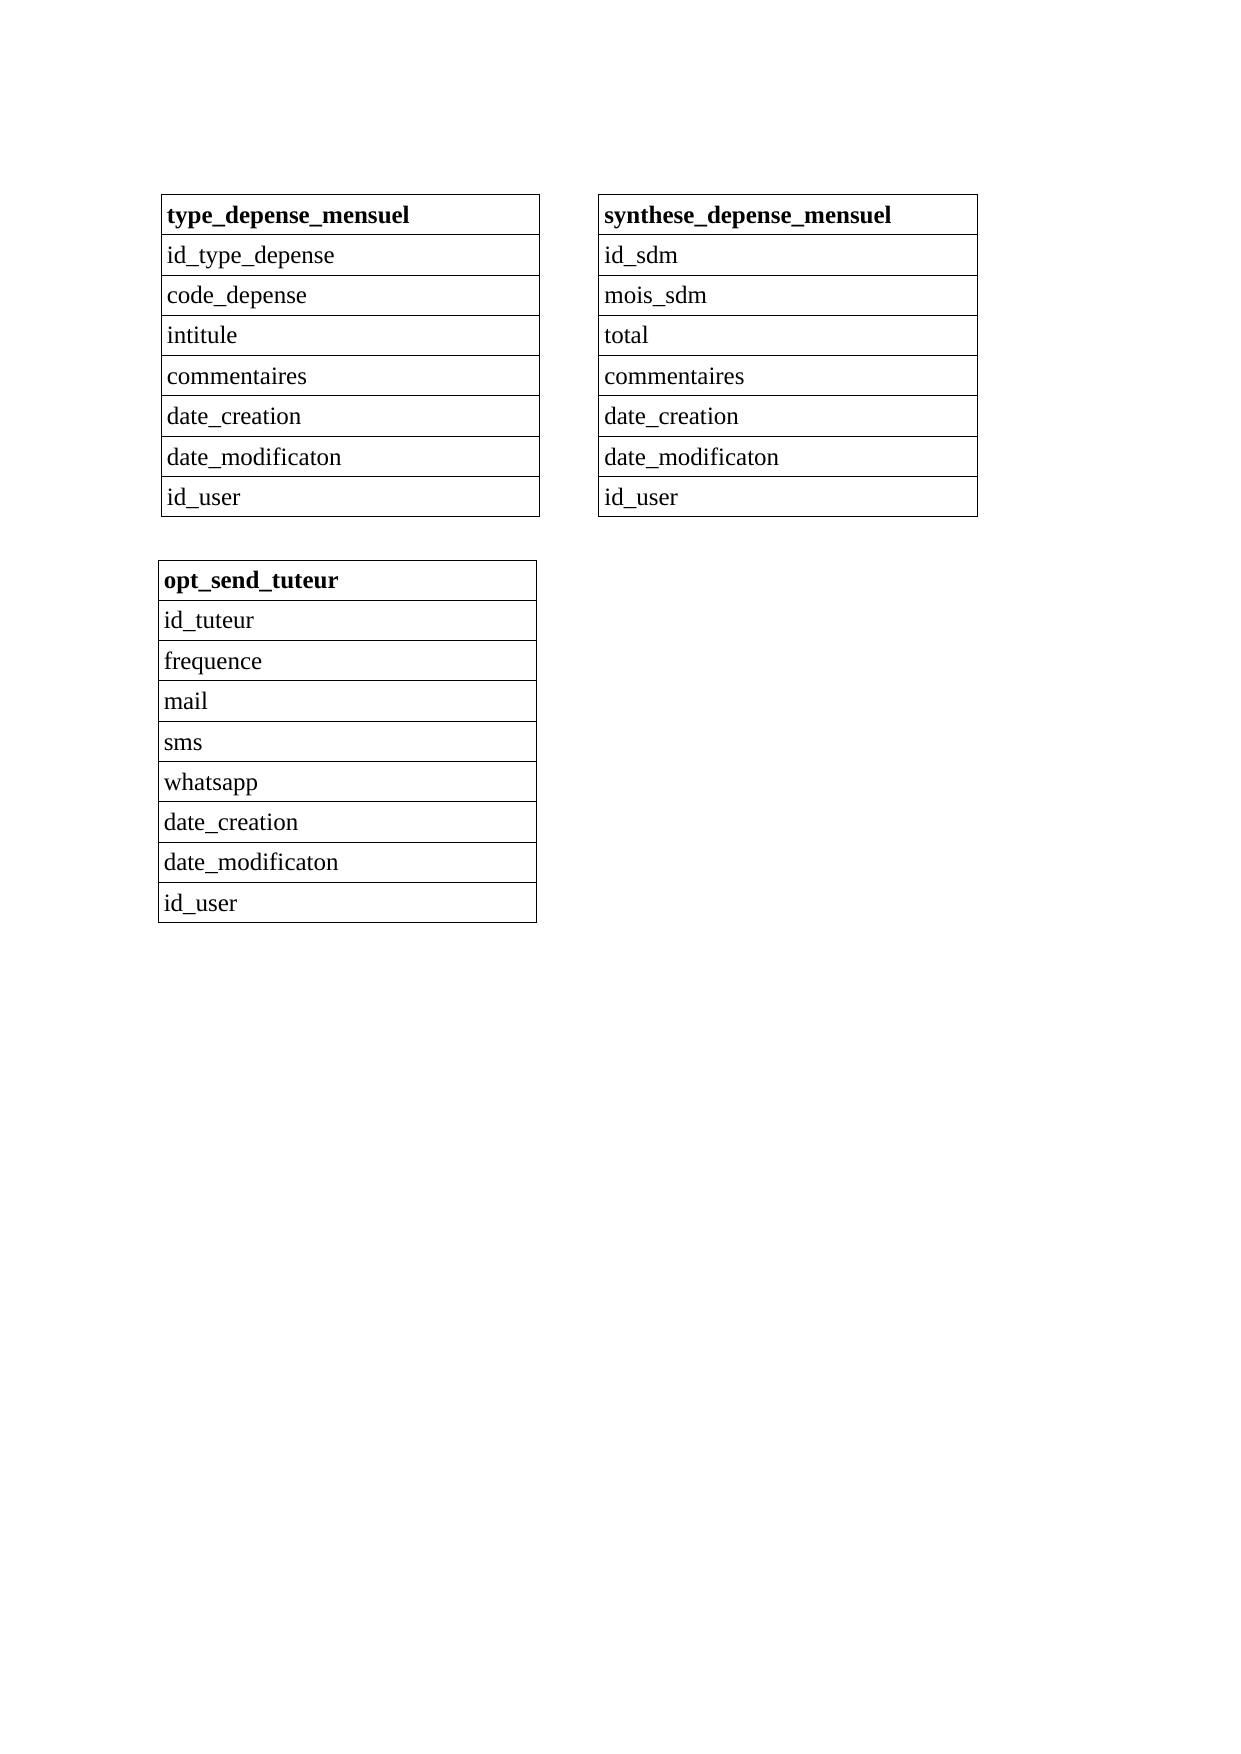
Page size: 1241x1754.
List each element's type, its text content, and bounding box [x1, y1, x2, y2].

table_cell total [599, 316, 977, 355]
table_cell date_modificaton [162, 437, 539, 476]
table_cell id_user [162, 477, 539, 516]
table_cell mail [159, 681, 536, 721]
table_cell date_creation [162, 396, 539, 436]
table_cell commentaires [599, 356, 977, 395]
table_cell id_tuteur [159, 601, 536, 640]
table_cell commentaires [162, 356, 539, 395]
table_cell date_creation [599, 396, 977, 436]
table_cell sms [159, 722, 536, 761]
table_cell id_type_depense [162, 235, 539, 274]
table_cell date_creation [159, 802, 536, 842]
table_cell id_user [599, 477, 977, 516]
table_cell code_depense [162, 276, 539, 315]
table_cell frequence [159, 641, 536, 680]
table_cell id_user [159, 883, 536, 922]
table_cell id_sdm [599, 235, 977, 274]
table_header opt_send_tuteur [159, 561, 536, 600]
table_header type_depense_mensuel [162, 195, 539, 234]
table_cell date_modificaton [599, 437, 977, 476]
table_cell mois_sdm [599, 276, 977, 315]
table_cell whatsapp [159, 762, 536, 801]
table_header synthese_depense_mensuel [599, 195, 977, 234]
table_cell intitule [162, 316, 539, 355]
table_cell date_modificaton [159, 843, 536, 882]
